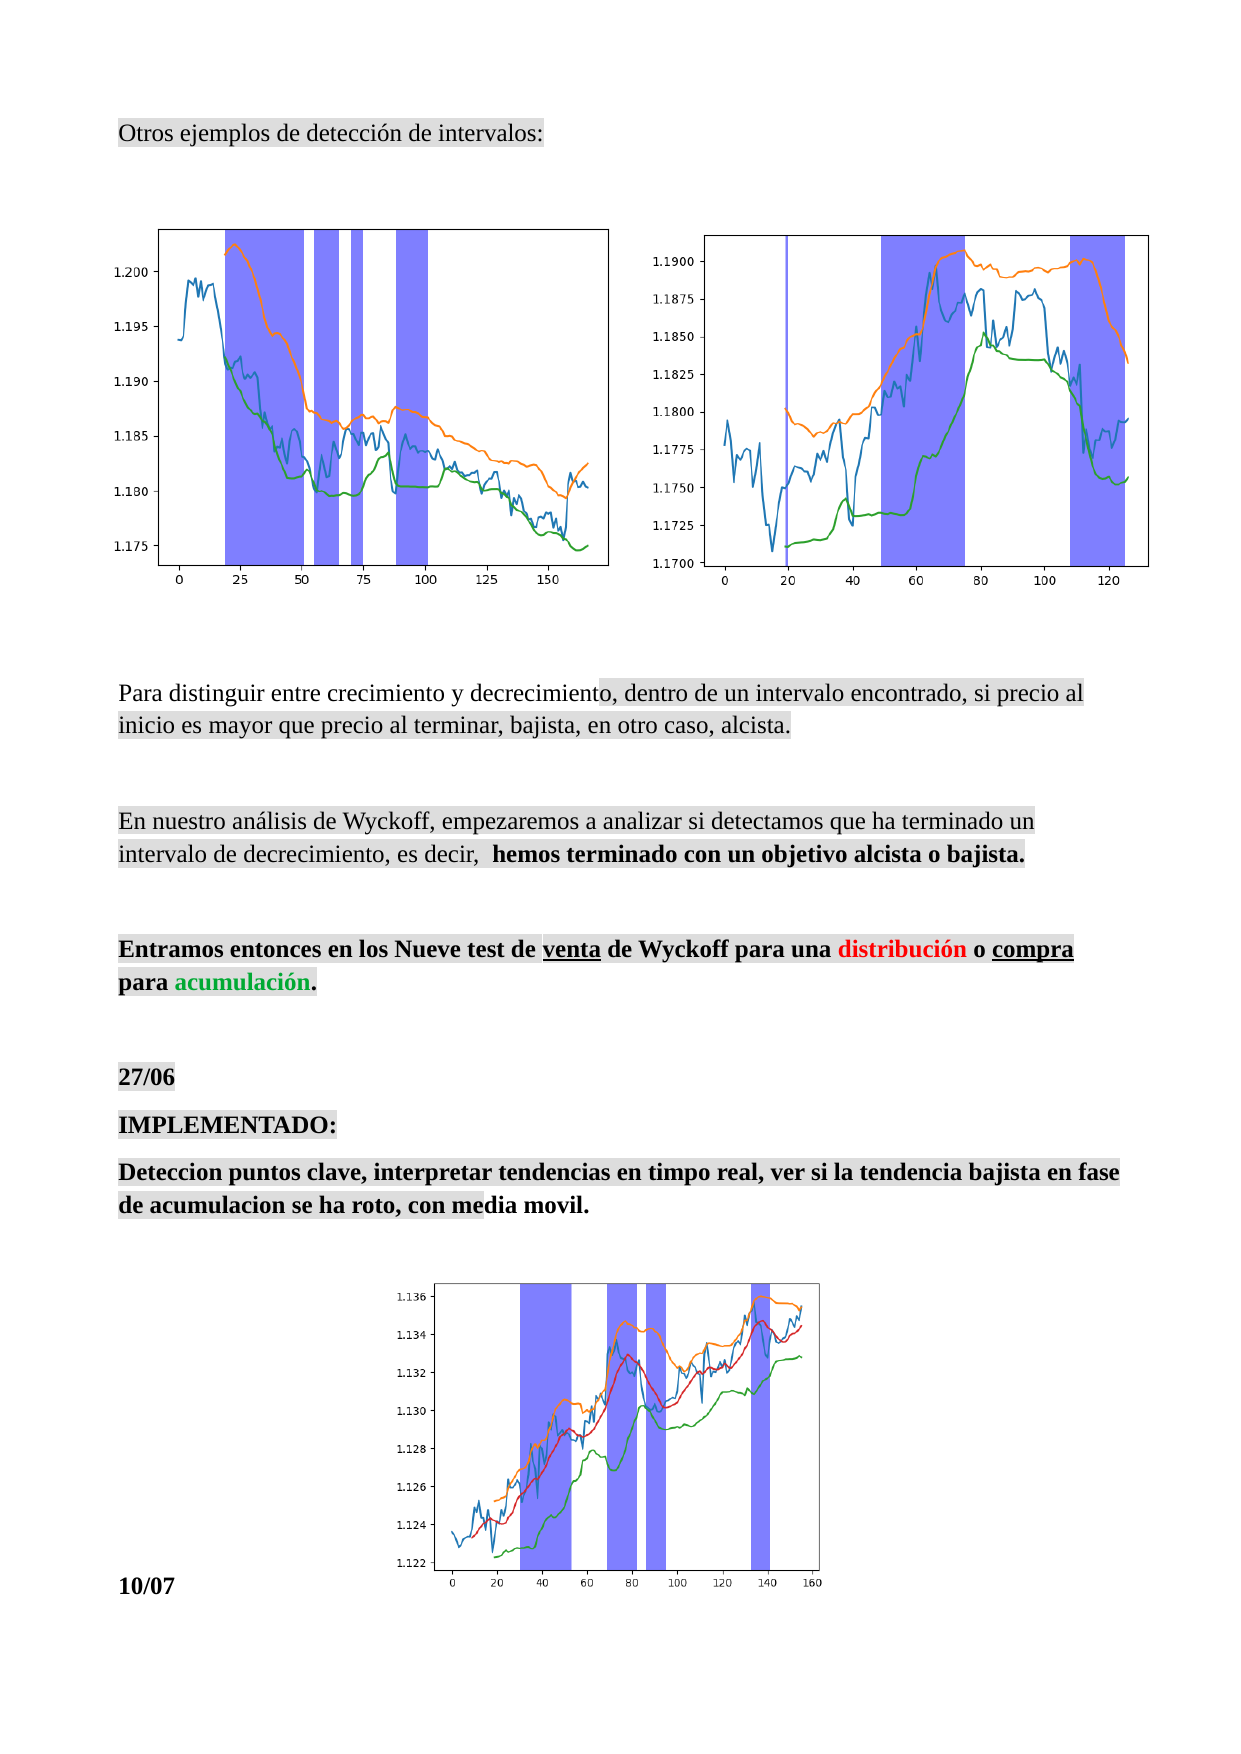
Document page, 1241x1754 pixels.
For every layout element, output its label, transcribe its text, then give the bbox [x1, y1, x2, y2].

text [868, 1571, 1122, 1600]
text 10/07 [118, 1571, 372, 1600]
text Para distinguir entre crecimiento y decrecimiento, dentro de un intervalo encontrado, si precio al inicio es mayor que precio al terminar, bajista, en otro caso, alcista. [118, 678, 1122, 739]
text En nuestro análisis de Wyckoff, empezaremos a analizar si detectamos que ha terminado un intervalo de decrecimiento, es decir, hemos terminado con un objetivo alcista o bajista. [118, 806, 1122, 868]
text IMPLEMENTADO: [118, 1110, 1122, 1139]
text Otros ejemplos de detección de intervalos: [118, 118, 1122, 147]
picture [372, 1238, 868, 1611]
text Deteccion puntos clave, interpretar tendencias en timpo real, ver si la tendencia bajista en fase de acumulacion se ha roto, con media movil. [118, 1157, 1122, 1219]
picture [85, 176, 666, 613]
text Entramos entonces en los Nueve test de venta de Wyckoff para una distribución o compra para acumulación. [118, 934, 1122, 996]
text 27/06 [118, 1062, 1122, 1091]
